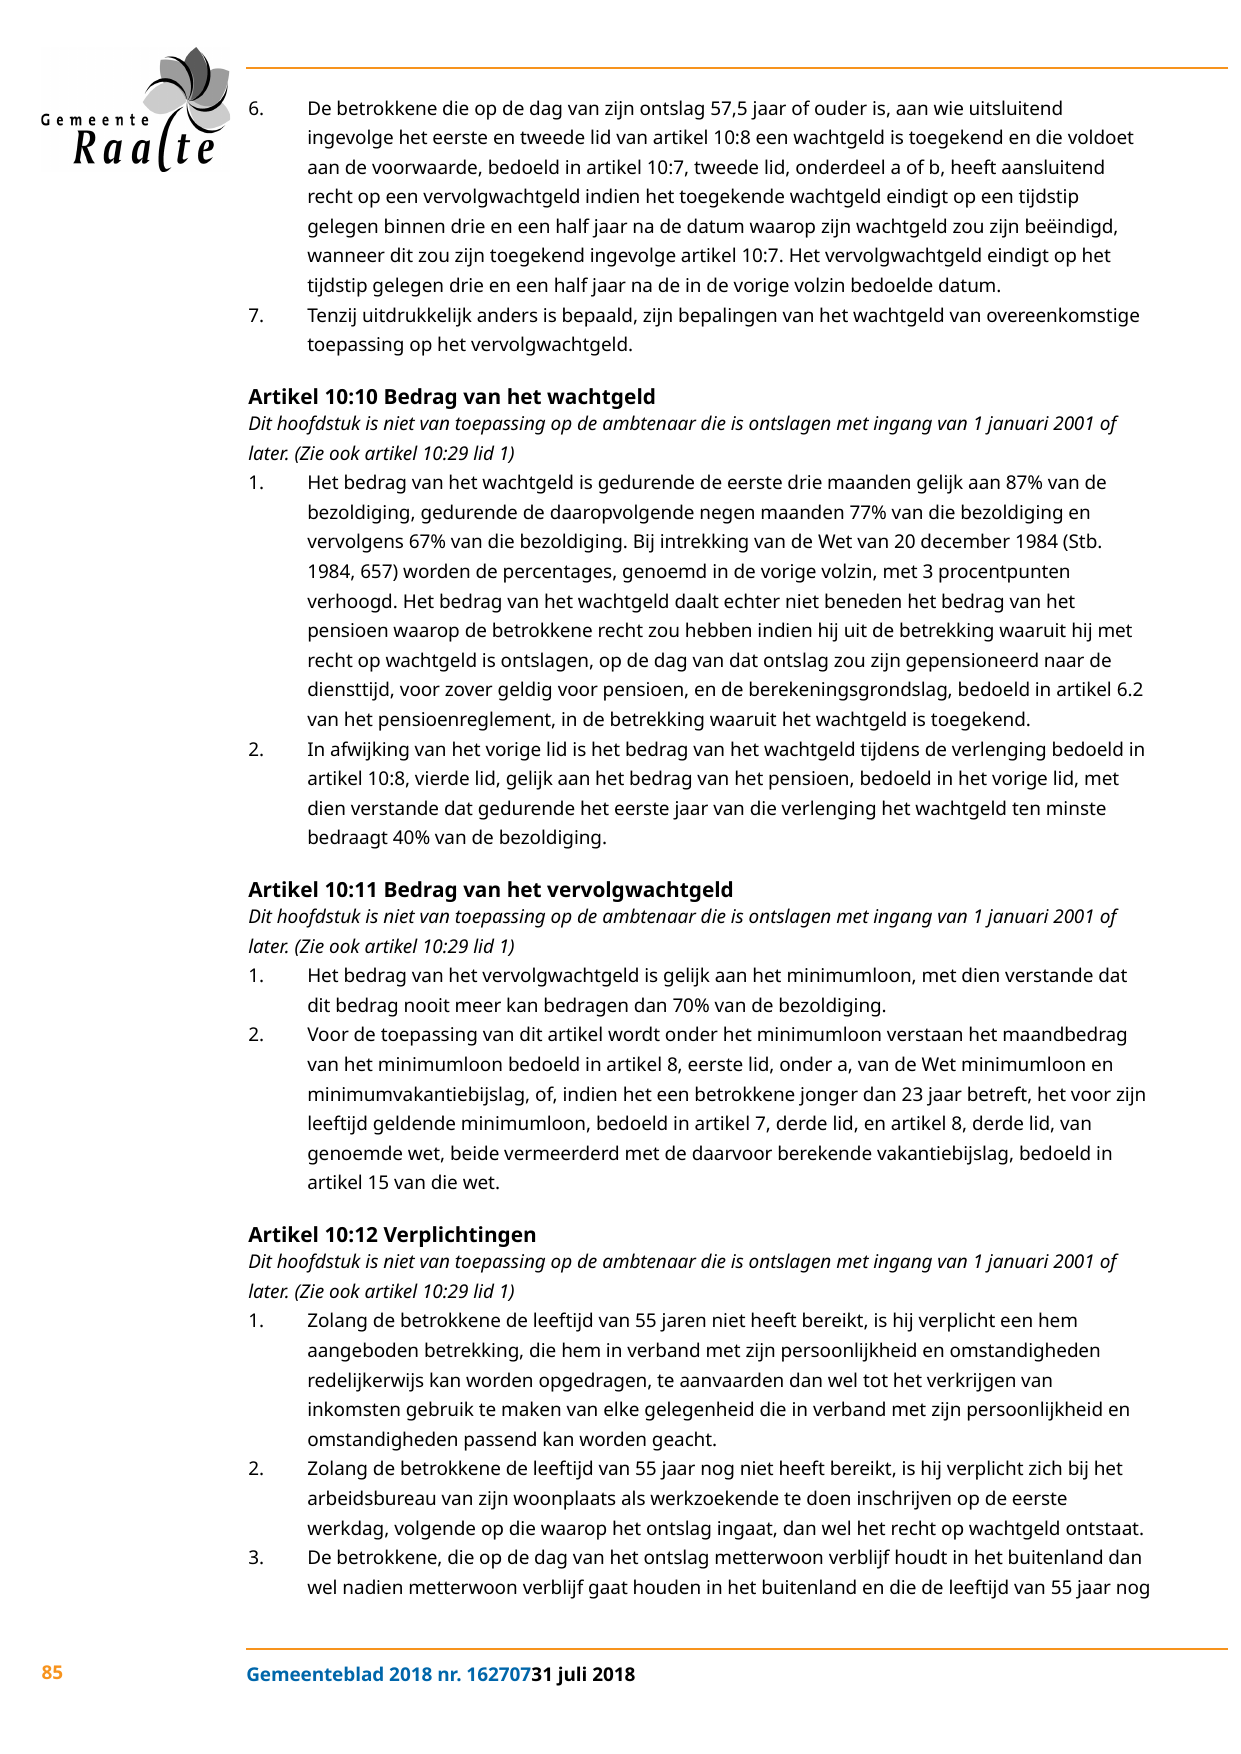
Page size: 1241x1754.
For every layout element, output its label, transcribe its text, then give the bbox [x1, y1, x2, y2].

list Zolang de betrokkene de leeftijd van 55 jaar nog niet heeft bereikt, is hij verplicht zich bij het arbeidsbureau van zijn woonplaats als werkzoekende te doen inschrijven op de eerste werkdag, volgende op die waarop het ontslag ingaat, dan wel het recht op wachtgeld ontstaat. [248, 1456, 1152, 1540]
list De betrokkene, die op de dag van het ontslag metterwoon verblijf houdt in het buitenland dan wel nadien metterwoon verblijf gaat houden in het buitenland en die de leeftijd van 55 jaar nog [248, 1544, 1152, 1599]
picture [41, 47, 231, 172]
text Dit hoofdstuk is niet van toepassing op de ambtenaar die is ontslagen met ingang van 1 januari 2001 of later. (Zie ook artikel 10:29 lid 1) [248, 903, 1152, 959]
text Artikel 10:10 Bedrag van het wachtgeld [248, 382, 1152, 410]
text Dit hoofdstuk is niet van toepassing op de ambtenaar die is ontslagen met ingang van 1 januari 2001 of later. (Zie ook artikel 10:29 lid 1) [248, 1248, 1152, 1304]
list Zolang de betrokkene de leeftijd van 55 jaren niet heeft bereikt, is hij verplicht een hem aangeboden betrekking, die hem in verband met zijn persoonlijkheid en omstandigheden redelijkerwijs kan worden opgedragen, te aanvaarden dan wel tot het verkrijgen van inkomsten gebruik te maken van elke gelegenheid die in verband met zijn persoonlijkheid en omstandigheden passend kan worden geacht. [248, 1308, 1152, 1452]
list Het bedrag van het wachtgeld is gedurende de eerste drie maanden gelijk aan 87% van de bezoldiging, gedurende de daaropvolgende negen maanden 77% van die bezoldiging en vervolgens 67% van die bezoldiging. Bij intrekking van de Wet van 20 december 1984 (Stb. 1984, 657) worden de percentages, genoemd in de vorige volzin, met 3 procentpunten verhoogd. Het bedrag van het wachtgeld daalt echter niet beneden het bedrag van het pensioen waarop de betrokkene recht zou hebben indien hij uit de betrekking waaruit hij met recht op wachtgeld is ontslagen, op de dag van dat ontslag zou zijn gepensioneerd naar de diensttijd, voor zover geldig voor pensioen, en de berekeningsgrondslag, bedoeld in artikel 6.2 van het pensioenreglement, in de betrekking waaruit het wachtgeld is toegekend. [248, 469, 1152, 732]
list De betrokkene die op de dag van zijn ontslag 57,5 jaar of ouder is, aan wie uitsluitend ingevolge het eerste en tweede lid van artikel 10:8 een wachtgeld is toegekend en die voldoet aan de voorwaarde, bedoeld in artikel 10:7, tweede lid, onderdeel a of b, heeft aansluitend recht op een vervolgwachtgeld indien het toegekende wachtgeld eindigt op een tijdstip gelegen binnen drie en een half jaar na de datum waarop zijn wachtgeld zou zijn beëindigd, wanneer dit zou zijn toegekend ingevolge artikel 10:7. Het vervolgwachtgeld eindigt op het tijdstip gelegen drie en een half jaar na de in de vorige volzin bedoelde datum. [248, 95, 1152, 298]
list Voor de toepassing van dit artikel wordt onder het minimumloon verstaan het maandbedrag van het minimumloon bedoeld in artikel 8, eerste lid, onder a, van de Wet minimumloon en minimumvakantiebijslag, of, indien het een betrokkene jonger dan 23 jaar betreft, het voor zijn leeftijd geldende minimumloon, bedoeld in artikel 7, derde lid, en artikel 8, derde lid, van genoemde wet, beide vermeerderd met de daarvoor berekende vakantiebijslag, bedoeld in artikel 15 van die wet. [248, 1022, 1152, 1195]
list Tenzij uitdrukkelijk anders is bepaald, zijn bepalingen van het wachtgeld van overeenkomstige toepassing op het vervolgwachtgeld. [248, 302, 1152, 357]
text Artikel 10:12 Verplichtingen [248, 1220, 1152, 1248]
list Het bedrag van het vervolgwachtgeld is gelijk aan het minimumloon, met dien verstande dat dit bedrag nooit meer kan bedragen dan 70% van de bezoldiging. [248, 962, 1152, 1018]
text Artikel 10:11 Bedrag van het vervolgwachtgeld [248, 875, 1152, 903]
text Dit hoofdstuk is niet van toepassing op de ambtenaar die is ontslagen met ingang van 1 januari 2001 of later. (Zie ook artikel 10:29 lid 1) [248, 410, 1152, 466]
list In afwijking van het vorige lid is het bedrag van het wachtgeld tijdens de verlenging bedoeld in artikel 10:8, vierde lid, gelijk aan het bedrag van het pensioen, bedoeld in het vorige lid, met dien verstande dat gedurende het eerste jaar van die verlenging het wachtgeld ten minste bedraagt 40% van de bezoldiging. [248, 736, 1152, 850]
